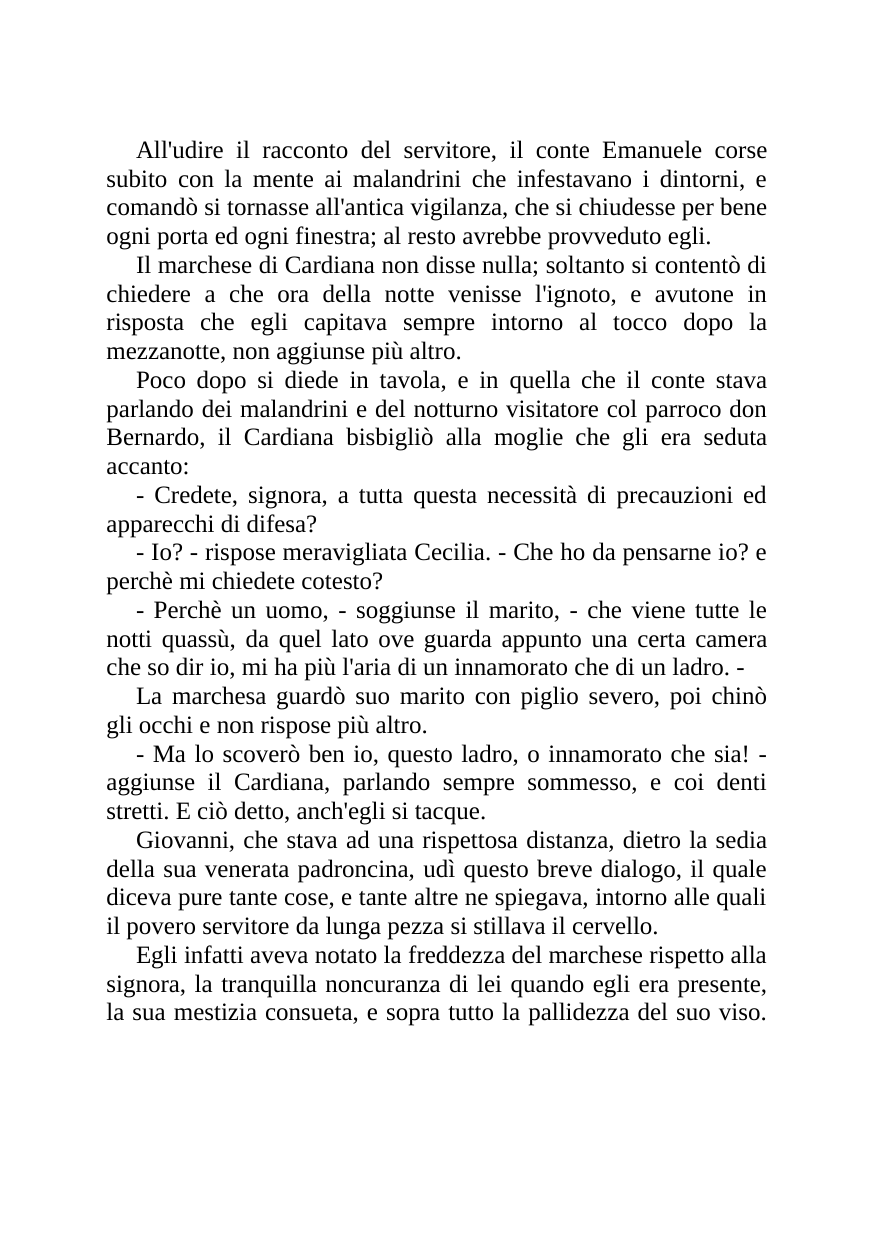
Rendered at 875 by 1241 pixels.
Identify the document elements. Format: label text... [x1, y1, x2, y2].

text La marchesa guardò suo marito con piglio severo, poi chinò gli occhi e non rispose più altro. [106, 681, 768, 739]
text Egli infatti aveva notato la freddezza del marchese rispetto alla signora, la tranquilla noncuranza di lei quando egli era presente, la sua mestizia consueta, e sopra tutto la pallidezza del suo viso. [106, 940, 768, 1026]
text All'udire il racconto del servitore, il conte Emanuele corse subito con la mente ai malandrini che infestavano i dintorni, e comandò si tornasse all'antica vigilanza, che si chiudesse per bene ogni porta ed ogni finestra; al resto avrebbe provveduto egli. [106, 135, 768, 250]
text - Credete, signora, a tutta questa necessità di precauzioni ed apparecchi di difesa? [106, 480, 768, 537]
text Poco dopo si diede in tavola, e in quella che il conte stava parlando dei malandrini e del notturno visitatore col parroco don Bernardo, il Cardiana bisbigliò alla moglie che gli era seduta accanto: [106, 365, 768, 480]
text Giovanni, che stava ad una rispettosa distanza, dietro la sedia della sua venerata padroncina, udì questo breve dialogo, il quale diceva pure tante cose, e tante altre ne spiegava, intorno alle quali il povero servitore da lunga pezza si stillava il cervello. [106, 825, 768, 940]
text - Io? - rispose meravigliata Cecilia. - Che ho da pensarne io? e perchè mi chiedete cotesto? [106, 537, 768, 595]
text - Perchè un uomo, - soggiunse il marito, - che viene tutte le notti quassù, da quel lato ove guarda appunto una certa camera che so dir io, mi ha più l'aria di un innamorato che di un ladro. - [106, 595, 768, 681]
text Il marchese di Cardiana non disse nulla; soltanto si contentò di chiedere a che ora della notte venisse l'ignoto, e avutone in risposta che egli capitava sempre intorno al tocco dopo la mezzanotte, non aggiunse più altro. [106, 250, 768, 365]
text - Ma lo scoverò ben io, questo ladro, o innamorato che sia! - aggiunse il Cardiana, parlando sempre sommesso, e coi denti stretti. E ciò detto, anch'egli si tacque. [106, 739, 768, 825]
